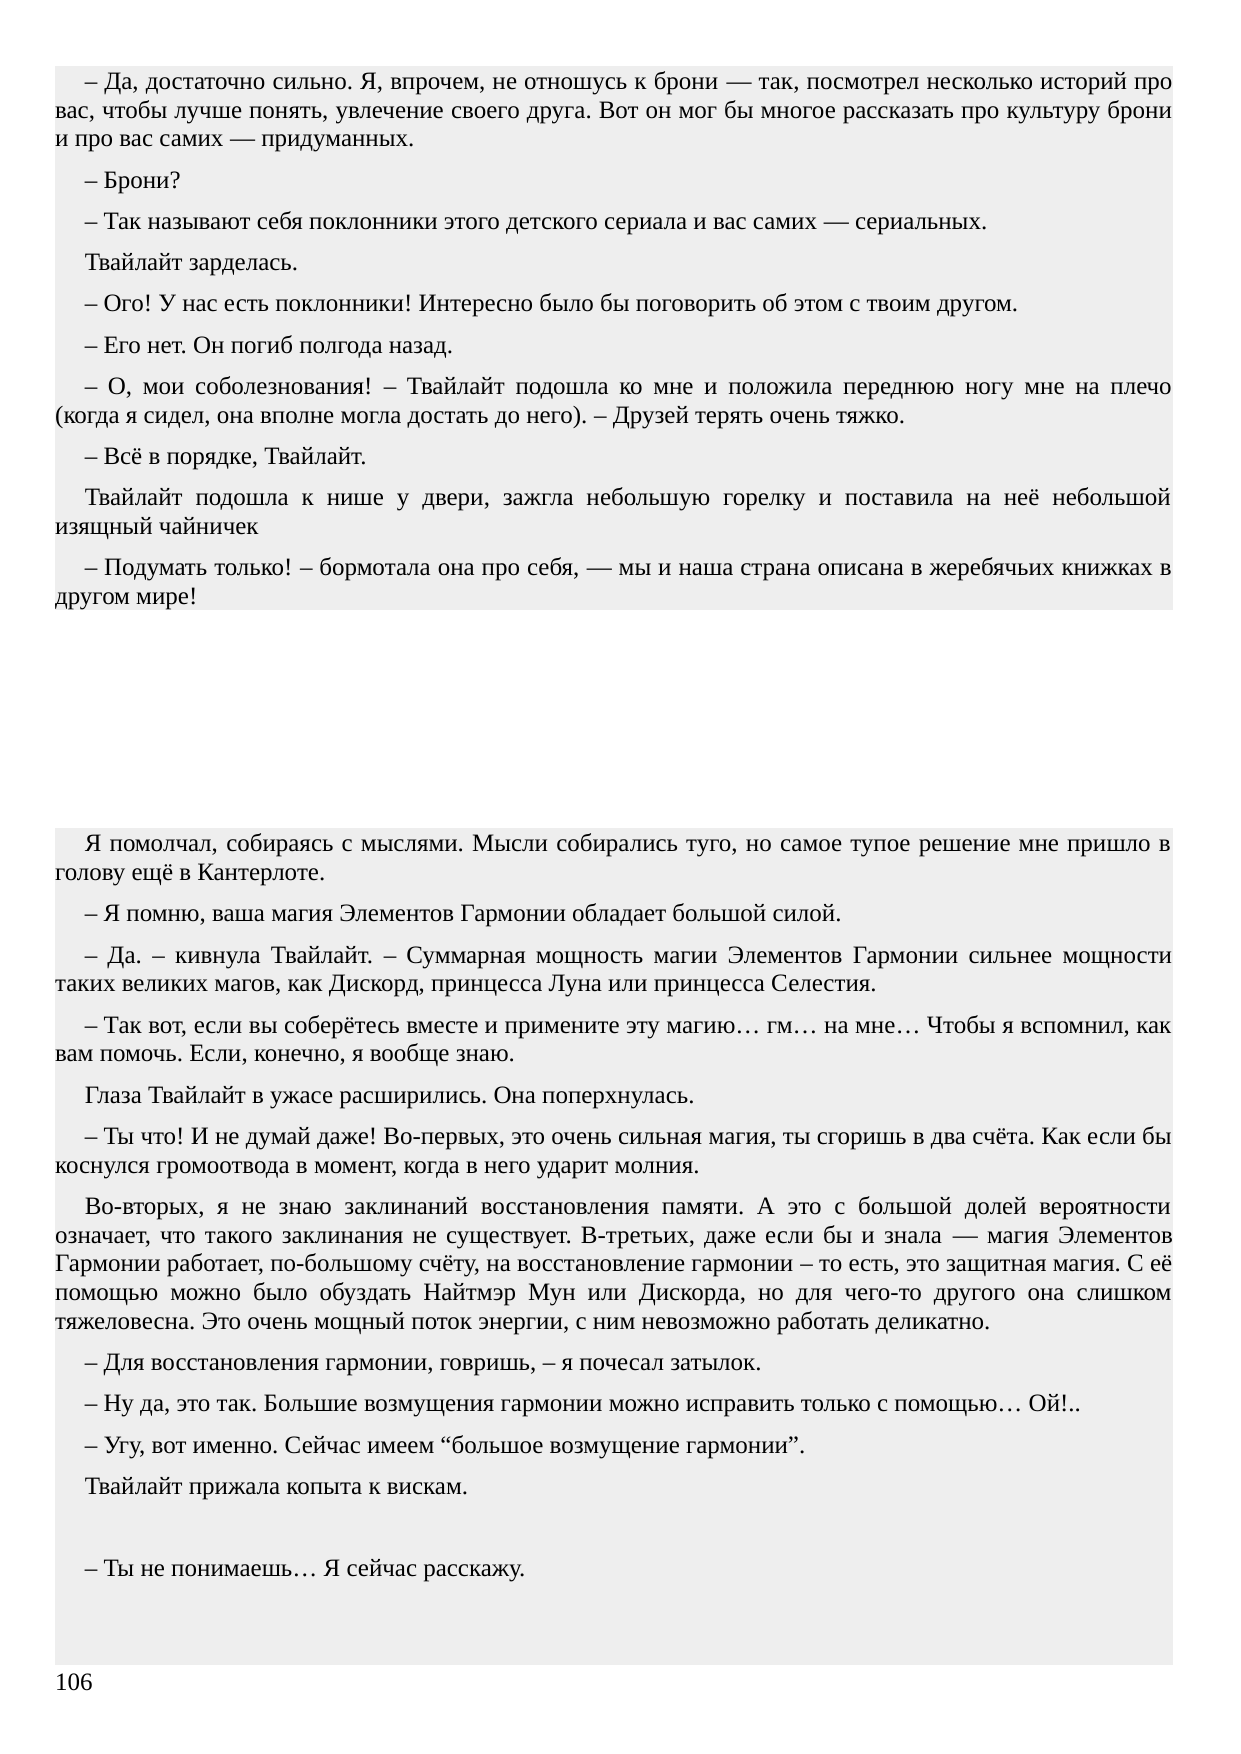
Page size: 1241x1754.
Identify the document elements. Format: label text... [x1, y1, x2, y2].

text – Ты что! И не думай даже! Во-первых, это очень сильная магия, ты сгоришь в два счёта. Как если бы коснулся громоотвода в момент, когда в него ударит молния. [55, 1121, 1173, 1178]
text – Ну да, это так. Большие возмущения гармонии можно исправить только с помощью… Ой!.. [55, 1388, 1173, 1417]
text – Для восстановления гармонии, говришь, – я почесал затылок. [55, 1347, 1173, 1376]
text Во-вторых, я не знаю заклинаний восстановления памяти. А это с большой долей вероятности означает, что такого заклинания не существует. В-третьих, даже если бы и знала — магия Элементов Гармонии работает, по-большому счёту, на восстановление гармонии – то есть, это защитная магия. С её помощью можно было обуздать Найтмэр Мун или Дискорда, но для чего-то другого она слишком тяжеловесна. Это очень мощный поток энергии, с ним невозможно работать деликатно. [55, 1191, 1173, 1335]
text – Ты не понимаешь… Я сейчас расскажу. [55, 1553, 1173, 1582]
text Я помолчал, собираясь с мыслями. Мысли собирались туго, но самое тупое решение мне пришло в голову ещё в Кантерлоте. [55, 828, 1173, 886]
text – Подумать только! – бормотала она про себя, — мы и наша страна описана в жеребячьих книжках в другом мире! [55, 552, 1173, 610]
text – Так называют себя поклонники этого детского сериала и вас самих — сериальных. [55, 206, 1173, 235]
text – Всё в порядке, Твайлайт. [55, 441, 1173, 470]
text Твайлайт зарделась. [55, 247, 1173, 276]
text – Да, достаточно сильно. Я, впрочем, не отношусь к брони — так, посмотрел несколько историй про вас, чтобы лучше понять, увлечение своего друга. Вот он мог бы многое рассказать про культуру брони и про вас самих — придуманных. [55, 66, 1173, 152]
text Твайлайт прижала копыта к вискам. [55, 1471, 1173, 1500]
text – Брони? [55, 165, 1173, 193]
text – Угу, вот именно. Сейчас имеем “большое возмущение гармонии”. [55, 1430, 1173, 1458]
text – О, мои соболезнования! – Твайлайт подошла ко мне и положила переднюю ногу мне на плечо (когда я сидел, она вполне могла достать до него). – Друзей терять очень тяжко. [55, 371, 1173, 428]
text Глаза Твайлайт в ужасе расширились. Она поперхнулась. [55, 1080, 1173, 1108]
text – Его нет. Он погиб полгода назад. [55, 330, 1173, 358]
text – Ого! У нас есть поклонники! Интересно было бы поговорить об этом с твоим другом. [55, 288, 1173, 317]
text – Я помню, ваша магия Элементов Гармонии обладает большой силой. [55, 898, 1173, 927]
text Твайлайт подошла к нише у двери, зажгла небольшую горелку и поставила на неё небольшой изящный чайничек [55, 482, 1173, 540]
text – Так вот, если вы соберётесь вместе и примените эту магию… гм… на мне… Чтобы я вспомнил, как вам помочь. Если, конечно, я вообще знаю. [55, 1010, 1173, 1067]
text – Да. – кивнула Твайлайт. – Суммарная мощность магии Элементов Гармонии сильнее мощности таких великих магов, как Дискорд, принцесса Луна или принцесса Селестия. [55, 940, 1173, 997]
